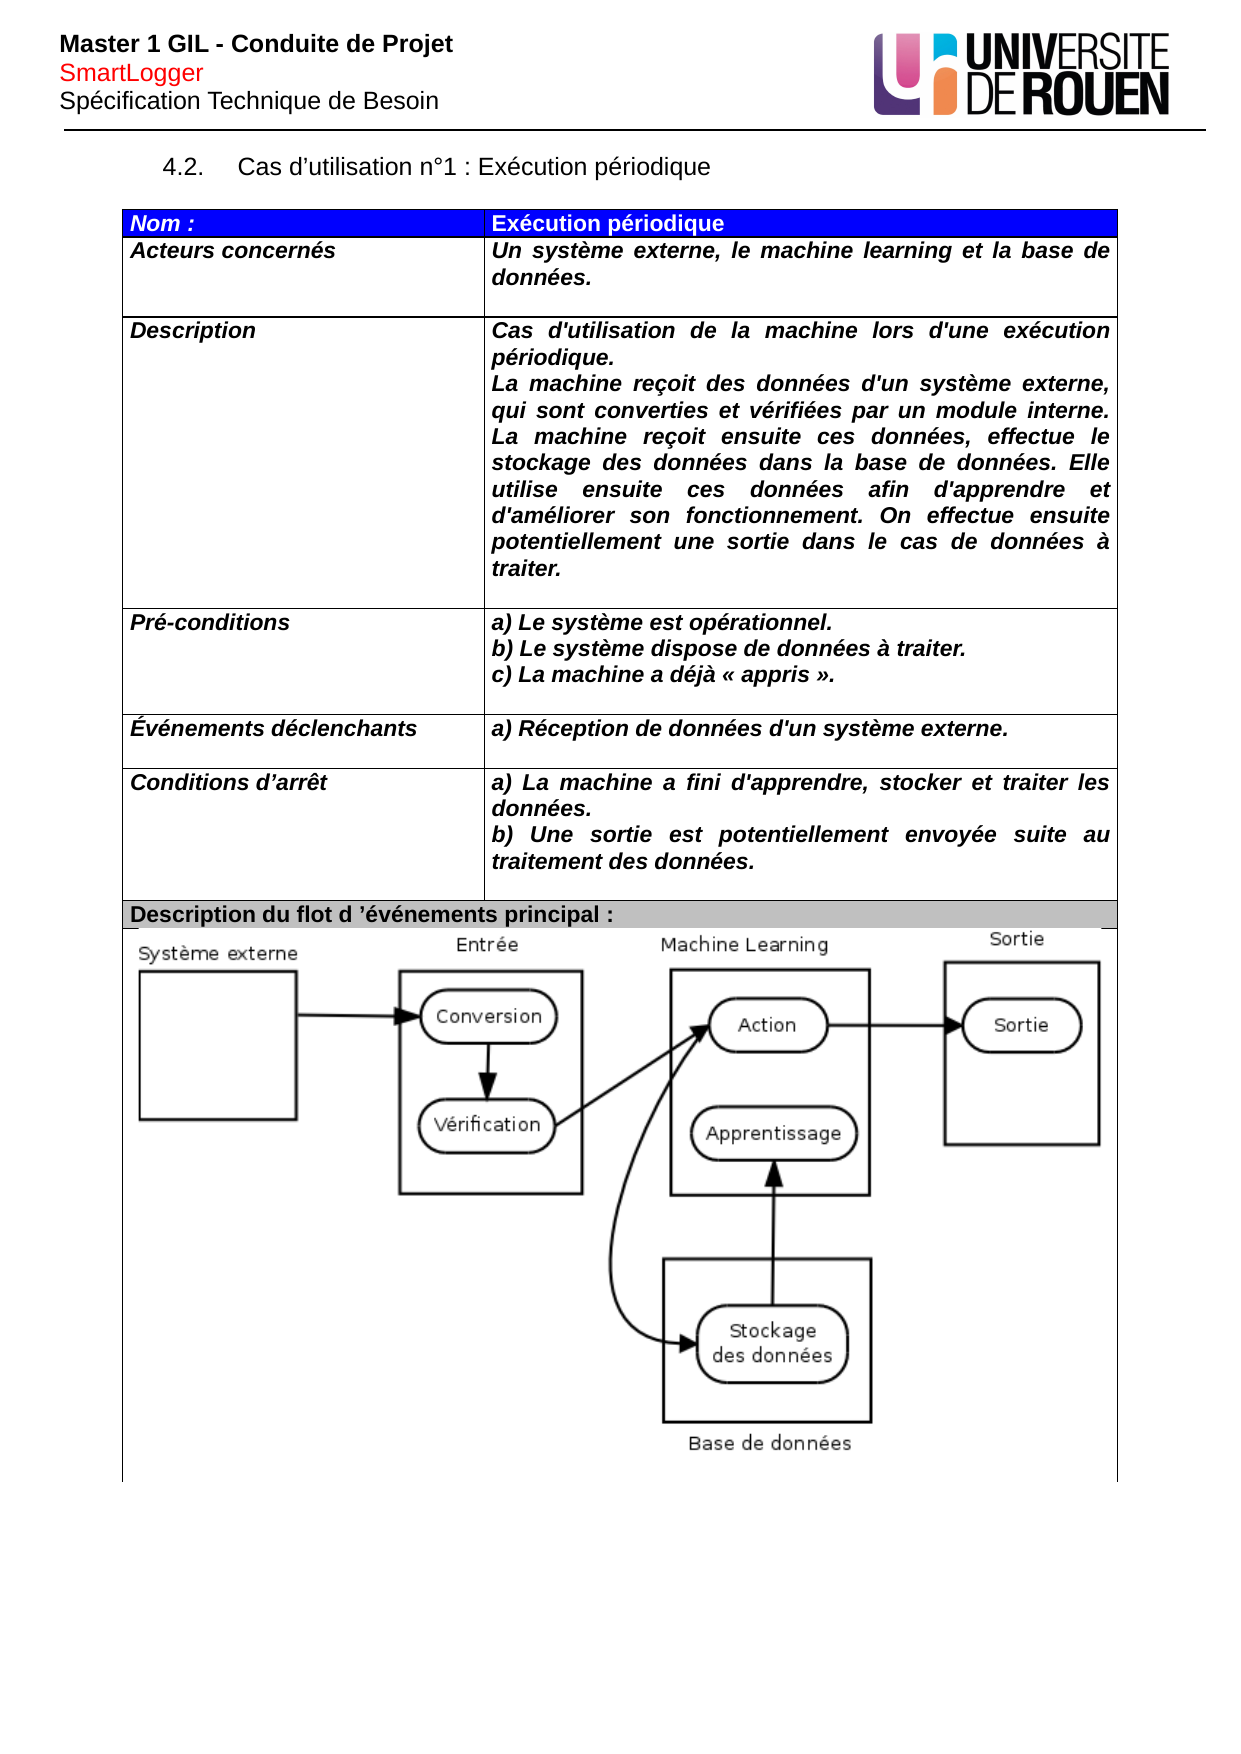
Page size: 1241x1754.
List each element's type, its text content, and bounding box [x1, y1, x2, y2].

table_header Nom : [123, 210, 484, 236]
table_cell Description [123, 318, 484, 607]
table_cell Acteurs concernés [123, 238, 484, 316]
table_cell [123, 929, 1117, 1482]
table_cell Conditions d’arrêt [123, 769, 484, 900]
table_cell Cas d'utilisation de la machine lors d'une exécution périodique. La machine reçoit des données d'un système externe, qui sont converties et vérifiées par un module interne. La machine reçoit ensuite ces données, effectue le stockage des données dans la base de données. Elle utilise ensuite ces données afin d'apprendre et d'améliorer son fonctionnement. On effectue ensuite potentiellement une sortie dans le cas de données à traiter. [485, 318, 1117, 607]
table_cell a) Le système est opérationnel. b) Le système dispose de données à traiter. c) La machine a déjà « appris ». [485, 609, 1117, 714]
table_cell Pré-conditions [123, 609, 484, 714]
table_cell Description du flot d ’événements principal : [123, 901, 1117, 928]
table_cell a) La machine a fini d'apprendre, stocker et traiter les données. b) Une sortie est potentiellement envoyée suite au traitement des données. [485, 769, 1117, 900]
subtitle Cas d’utilisation n°1 : Exécution périodique [162, 151, 1181, 180]
picture [138, 928, 1102, 1456]
table_header Exécution périodique [485, 210, 1117, 236]
table_cell Un système externe, le machine learning et la base de données. [485, 238, 1117, 316]
table_cell a) Réception de données d'un système externe. [485, 715, 1117, 768]
picture [872, 32, 1170, 118]
table_cell Événements déclenchants [123, 715, 484, 768]
